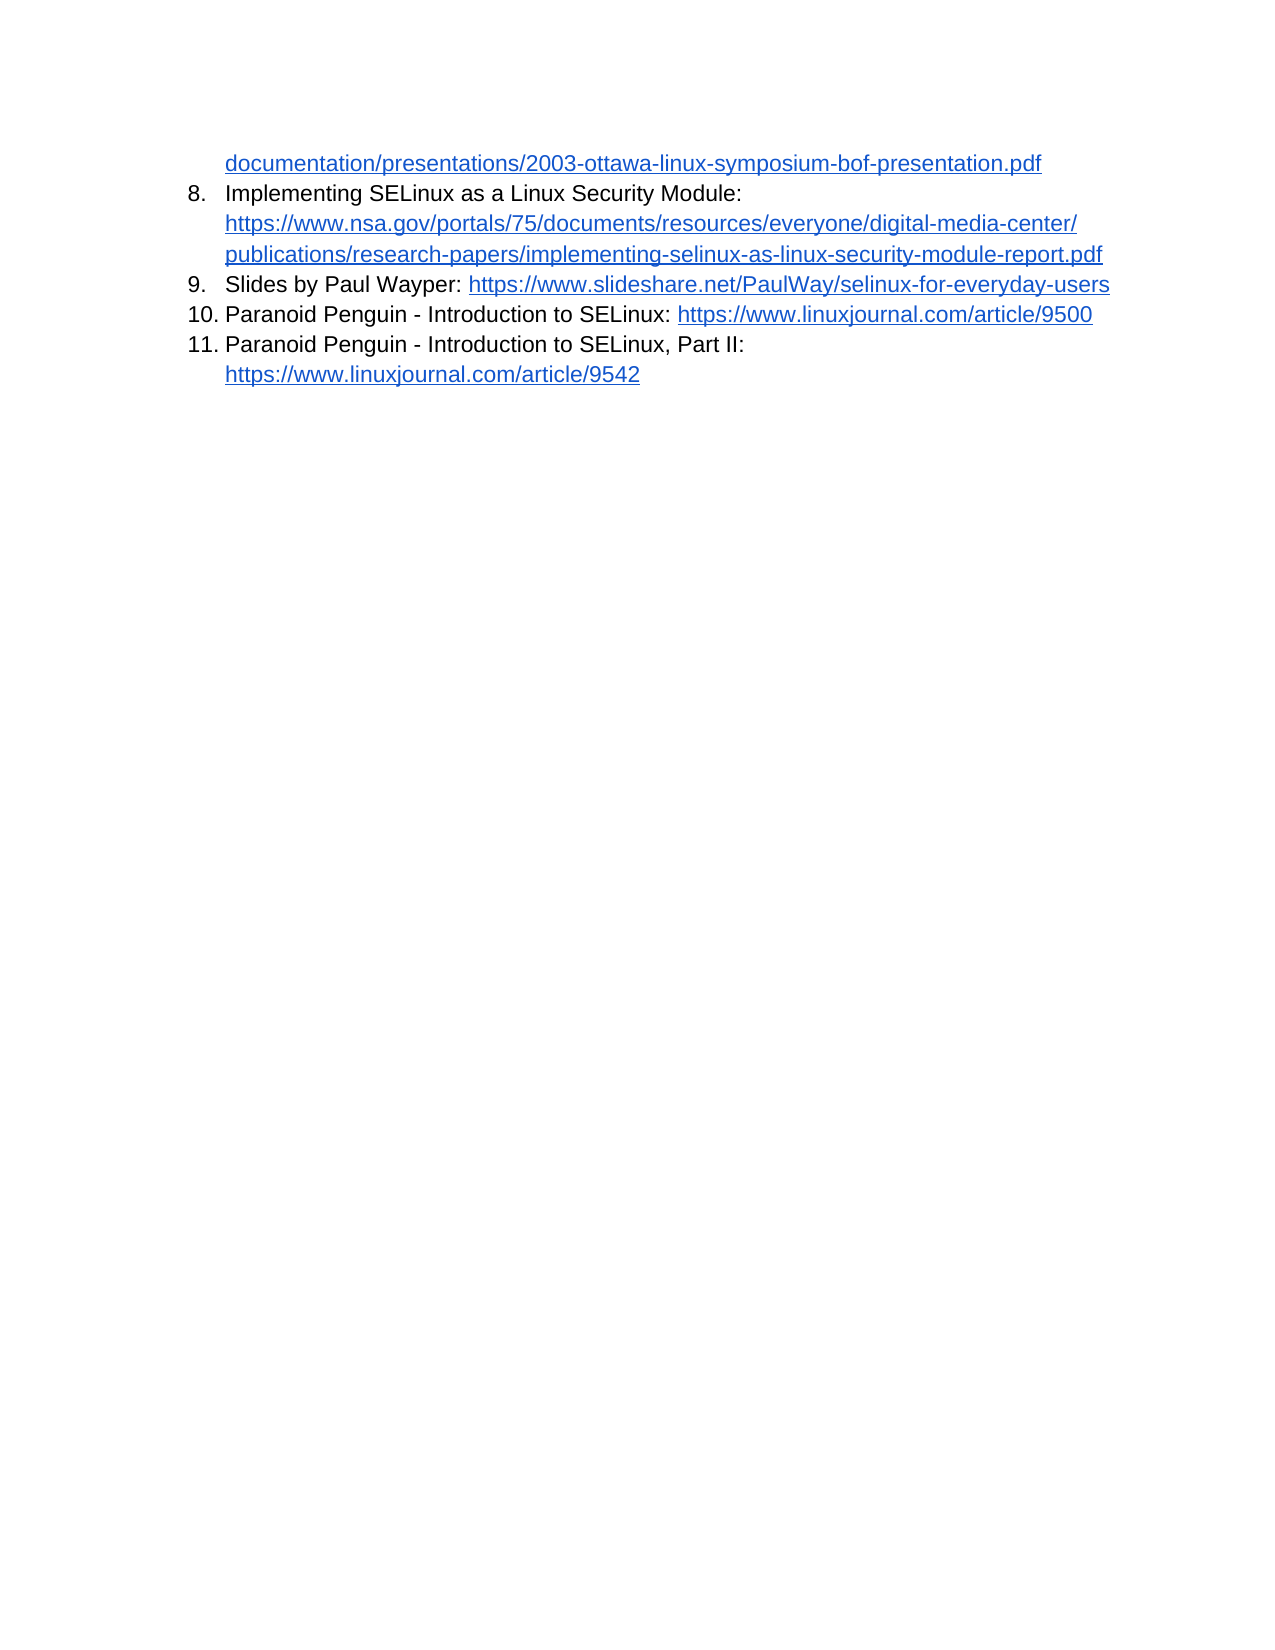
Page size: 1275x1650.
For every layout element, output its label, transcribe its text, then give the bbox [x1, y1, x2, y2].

list documentation/presentations/2003-ottawa-linux-symposium-bof-presentation.pdf [187, 150, 1125, 176]
list Implementing SELinux as a Linux Security Module: https://www.nsa.gov/portals/75/documents/resources/everyone/digital-media-center/publications/research-papers/implementing-selinux-as-linux-security-module-report.pdf [187, 180, 1125, 267]
list Paranoid Penguin - Introduction to SELinux: https://www.linuxjournal.com/article/9500 [187, 301, 1125, 327]
list Slides by Paul Wayper: https://www.slideshare.net/PaulWay/selinux-for-everyday-users [187, 271, 1125, 297]
list Paranoid Penguin - Introduction to SELinux, Part II: https://www.linuxjournal.com/article/9542 [187, 331, 1125, 388]
